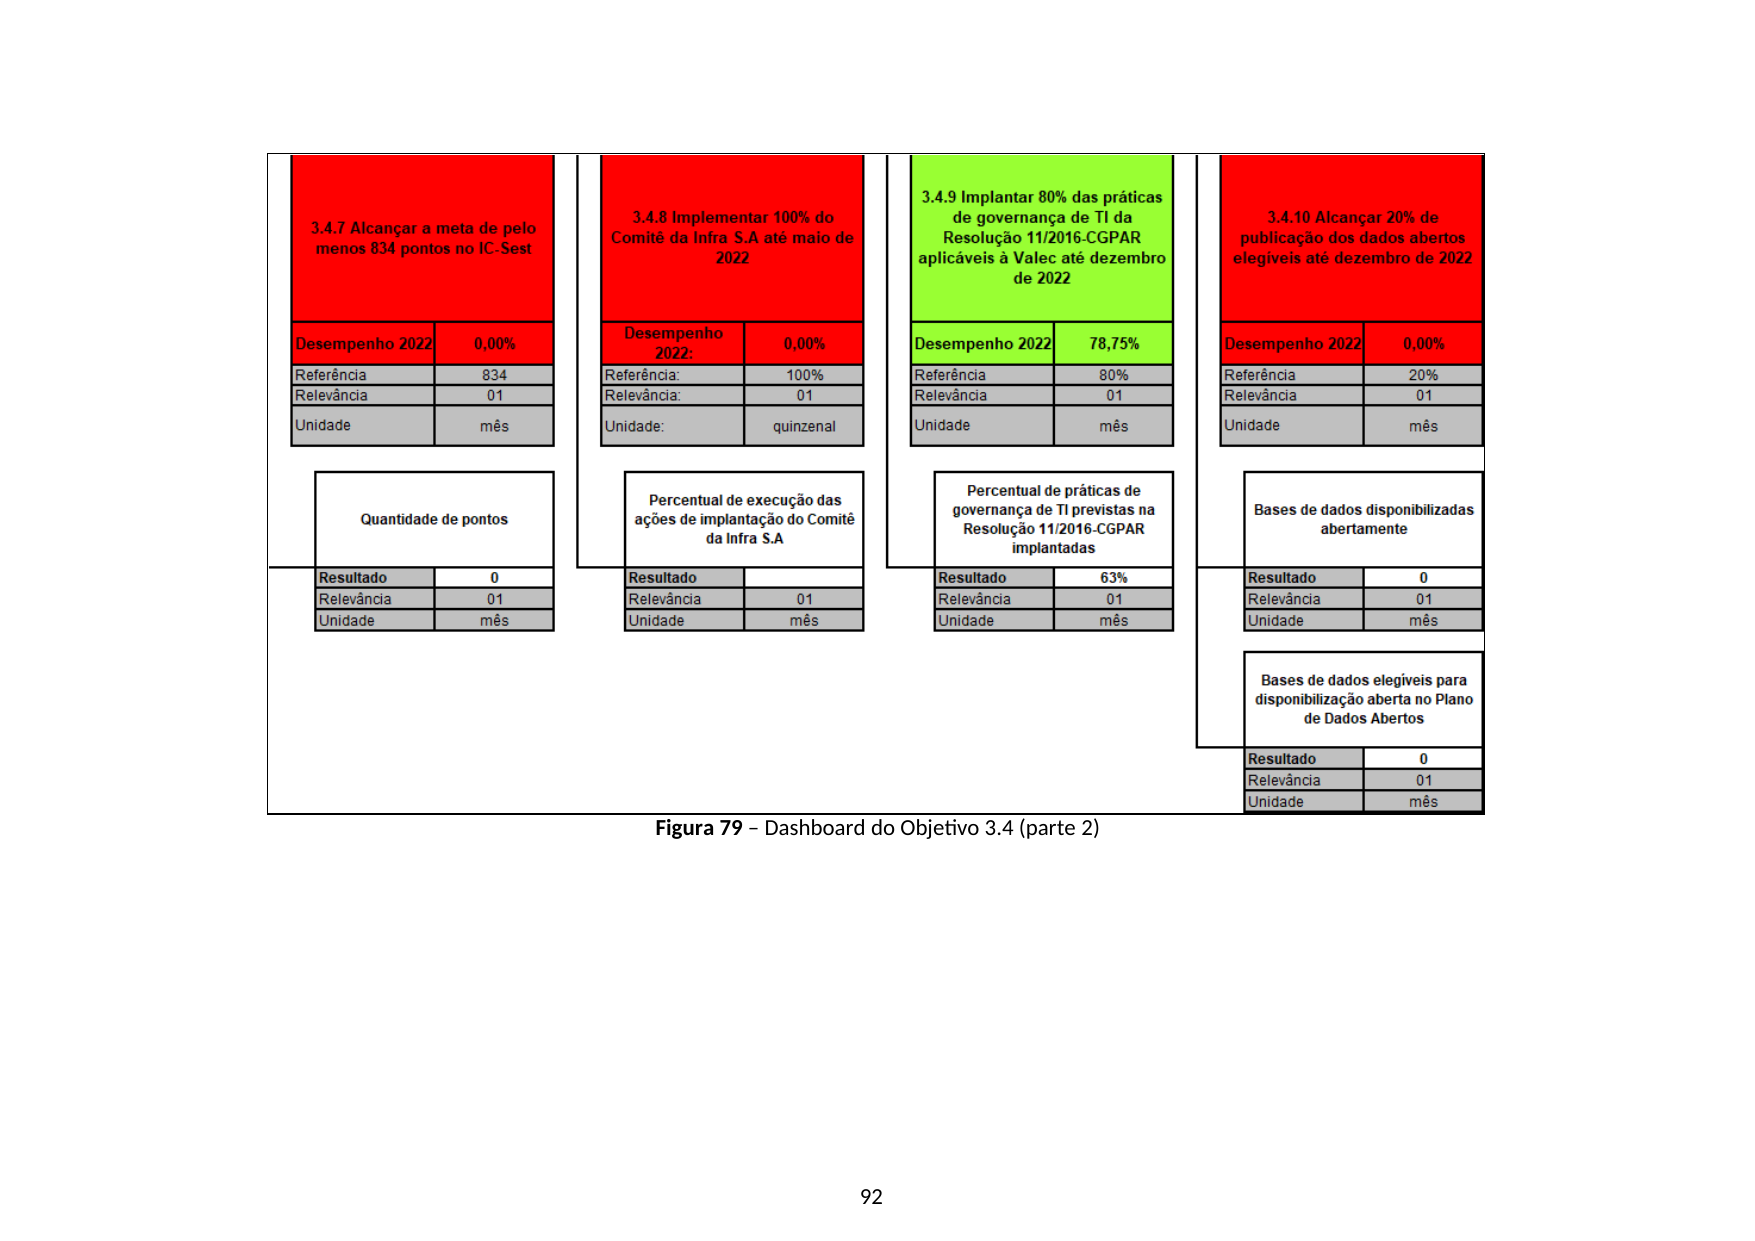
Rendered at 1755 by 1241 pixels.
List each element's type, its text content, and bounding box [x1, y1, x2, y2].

text Figura 79 – Dashboard do Objetivo 3.4 (parte 2) [580, 815, 1175, 841]
